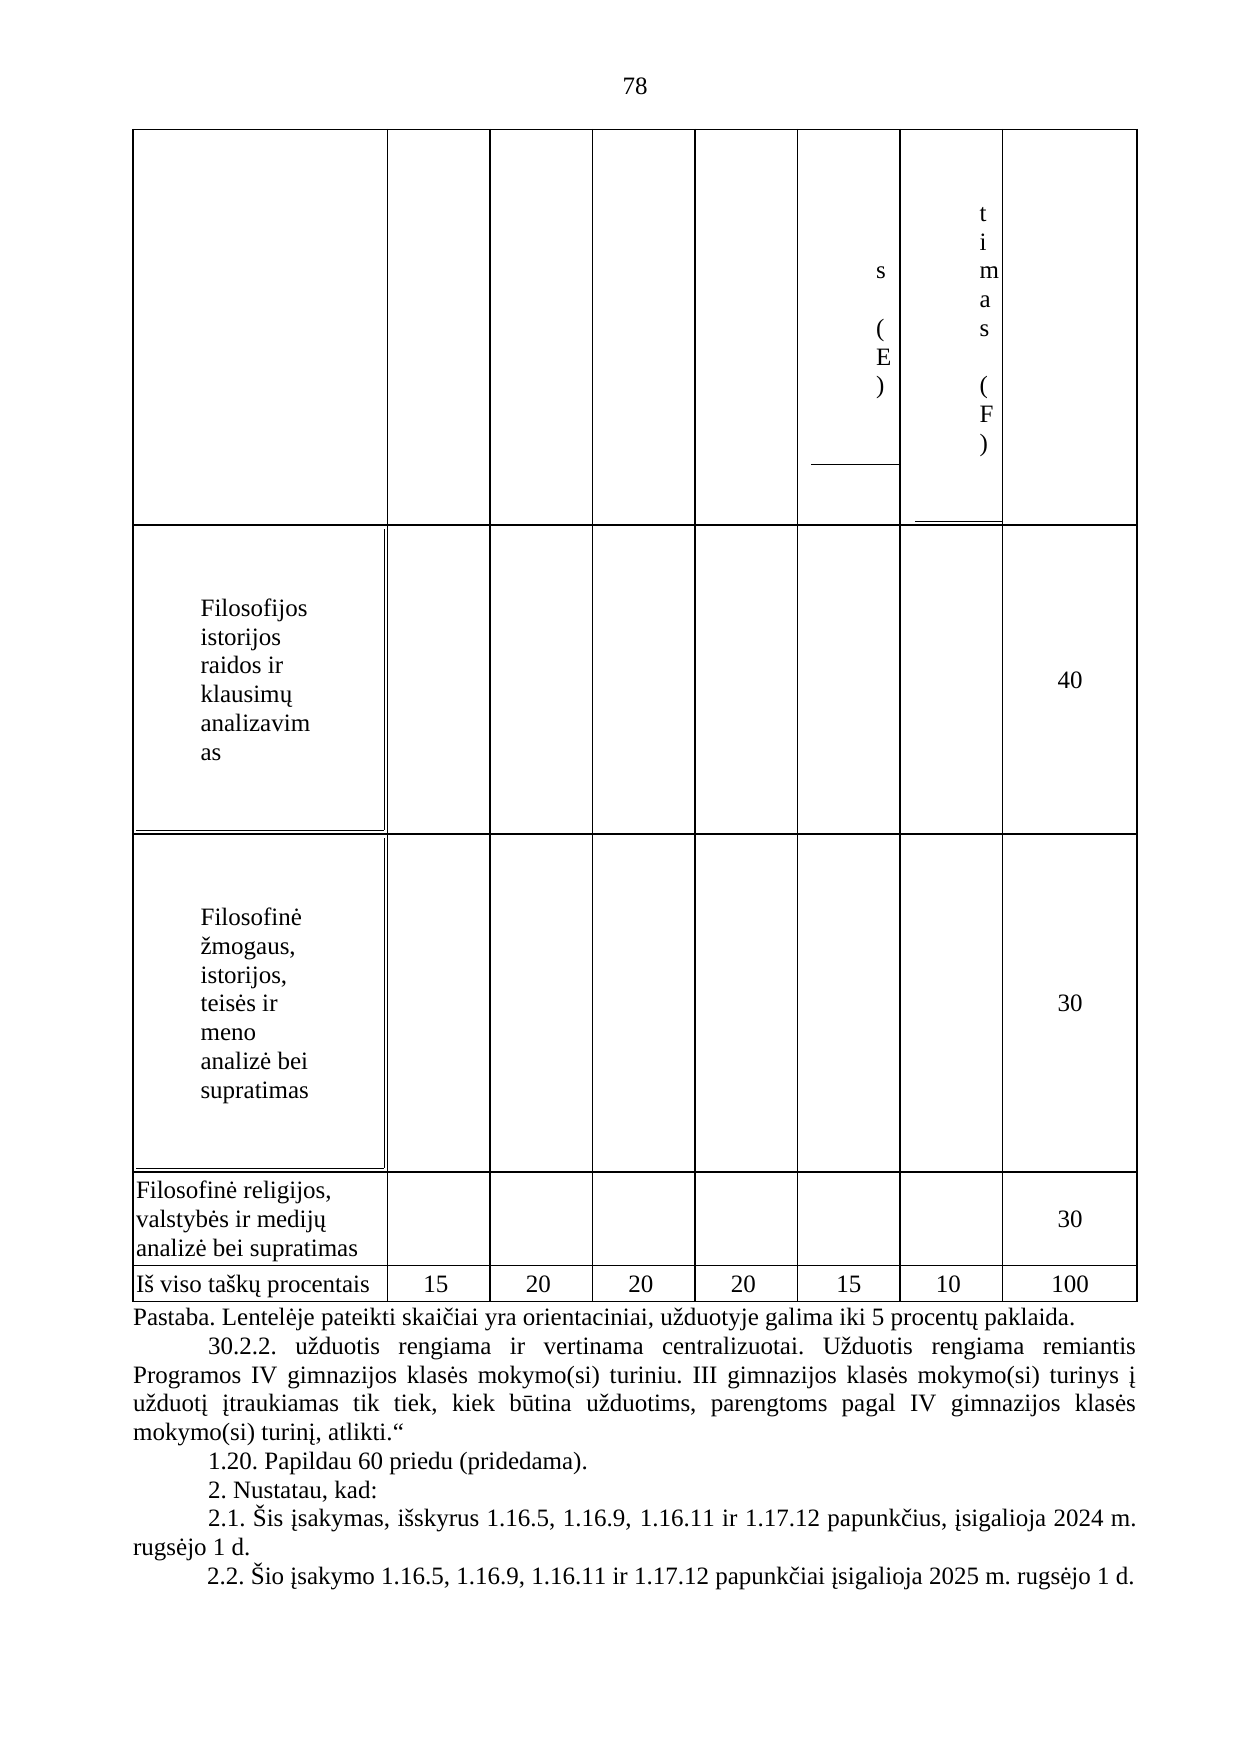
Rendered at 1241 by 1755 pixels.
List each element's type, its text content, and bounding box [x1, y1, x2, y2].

table_cell 10 [901, 1266, 1002, 1301]
table_cell [491, 1173, 592, 1264]
table_cell [388, 526, 489, 833]
table_cell 100 [1003, 1266, 1136, 1301]
table_cell [388, 835, 489, 1171]
table_cell [901, 526, 1002, 833]
table_header [1003, 130, 1136, 524]
table_cell [696, 835, 797, 1171]
table_cell timas (F) [901, 130, 1002, 524]
table_cell [593, 1173, 694, 1264]
text Pastaba. Lentelėje pateikti skaičiai yra orientaciniai, užduotyje galima iki 5 procentų paklaida. [133, 1302, 1137, 1331]
table_cell [491, 526, 592, 833]
table_cell [696, 1173, 797, 1264]
table_cell [388, 1173, 489, 1264]
table_cell [491, 835, 592, 1171]
table_cell 40 [1003, 526, 1136, 833]
table_cell s (E) [798, 130, 899, 524]
table_cell 30 [1003, 1173, 1136, 1264]
table_cell Iš viso taškų procentais [134, 1266, 387, 1301]
table_cell [388, 130, 489, 524]
table_cell 20 [491, 1266, 592, 1301]
table_cell Filosofinė žmogaus, istorijos, teisės ir meno analizė bei supratimas [134, 835, 387, 1171]
table_cell [798, 526, 899, 833]
table_header [134, 130, 387, 524]
table_cell [696, 130, 797, 524]
table_cell [798, 835, 899, 1171]
table_cell Filosofinė religijos, valstybės ir medijų analizė bei supratimas [134, 1173, 387, 1264]
text 1.20. Papildau 60 priedu (pridedama). [133, 1446, 1137, 1475]
table_cell Filosofijos istorijos raidos ir klausimų analizavimas [134, 526, 387, 833]
text 2. Nustatau, kad: [133, 1475, 1137, 1503]
table_cell [593, 130, 694, 524]
text 30.2.2. užduotis rengiama ir vertinama centralizuotai. Užduotis rengiama remiantis Programos IV gimnazijos klasės mokymo(si) turiniu. III gimnazijos klasės mokymo(si) turinys į užduotį įtraukiamas tik tiek, kiek būtina užduotims, parengtoms pagal IV gimnazijos klasės mokymo(si) turinį, atlikti.“ [133, 1331, 1137, 1446]
table_cell 30 [1003, 835, 1136, 1171]
table_cell [696, 526, 797, 833]
text 2.1. Šis įsakymas, išskyrus 1.16.5, 1.16.9, 1.16.11 ir 1.17.12 papunkčius, įsigalioja 2024 m. rugsėjo 1 d. [133, 1503, 1137, 1561]
table_cell [798, 1173, 899, 1264]
table_cell 20 [696, 1266, 797, 1301]
text 2.2. Šio įsakymo 1.16.5, 1.16.9, 1.16.11 ir 1.17.12 papunkčiai įsigalioja 2025 m. rugsėjo 1 d. [133, 1561, 1137, 1590]
table_cell [593, 526, 694, 833]
table_cell [593, 835, 694, 1171]
table_cell 20 [593, 1266, 694, 1301]
table_cell 15 [798, 1266, 899, 1301]
table_cell [901, 835, 1002, 1171]
table_cell [901, 1173, 1002, 1264]
table_cell 15 [388, 1266, 489, 1301]
table_cell [491, 130, 592, 524]
